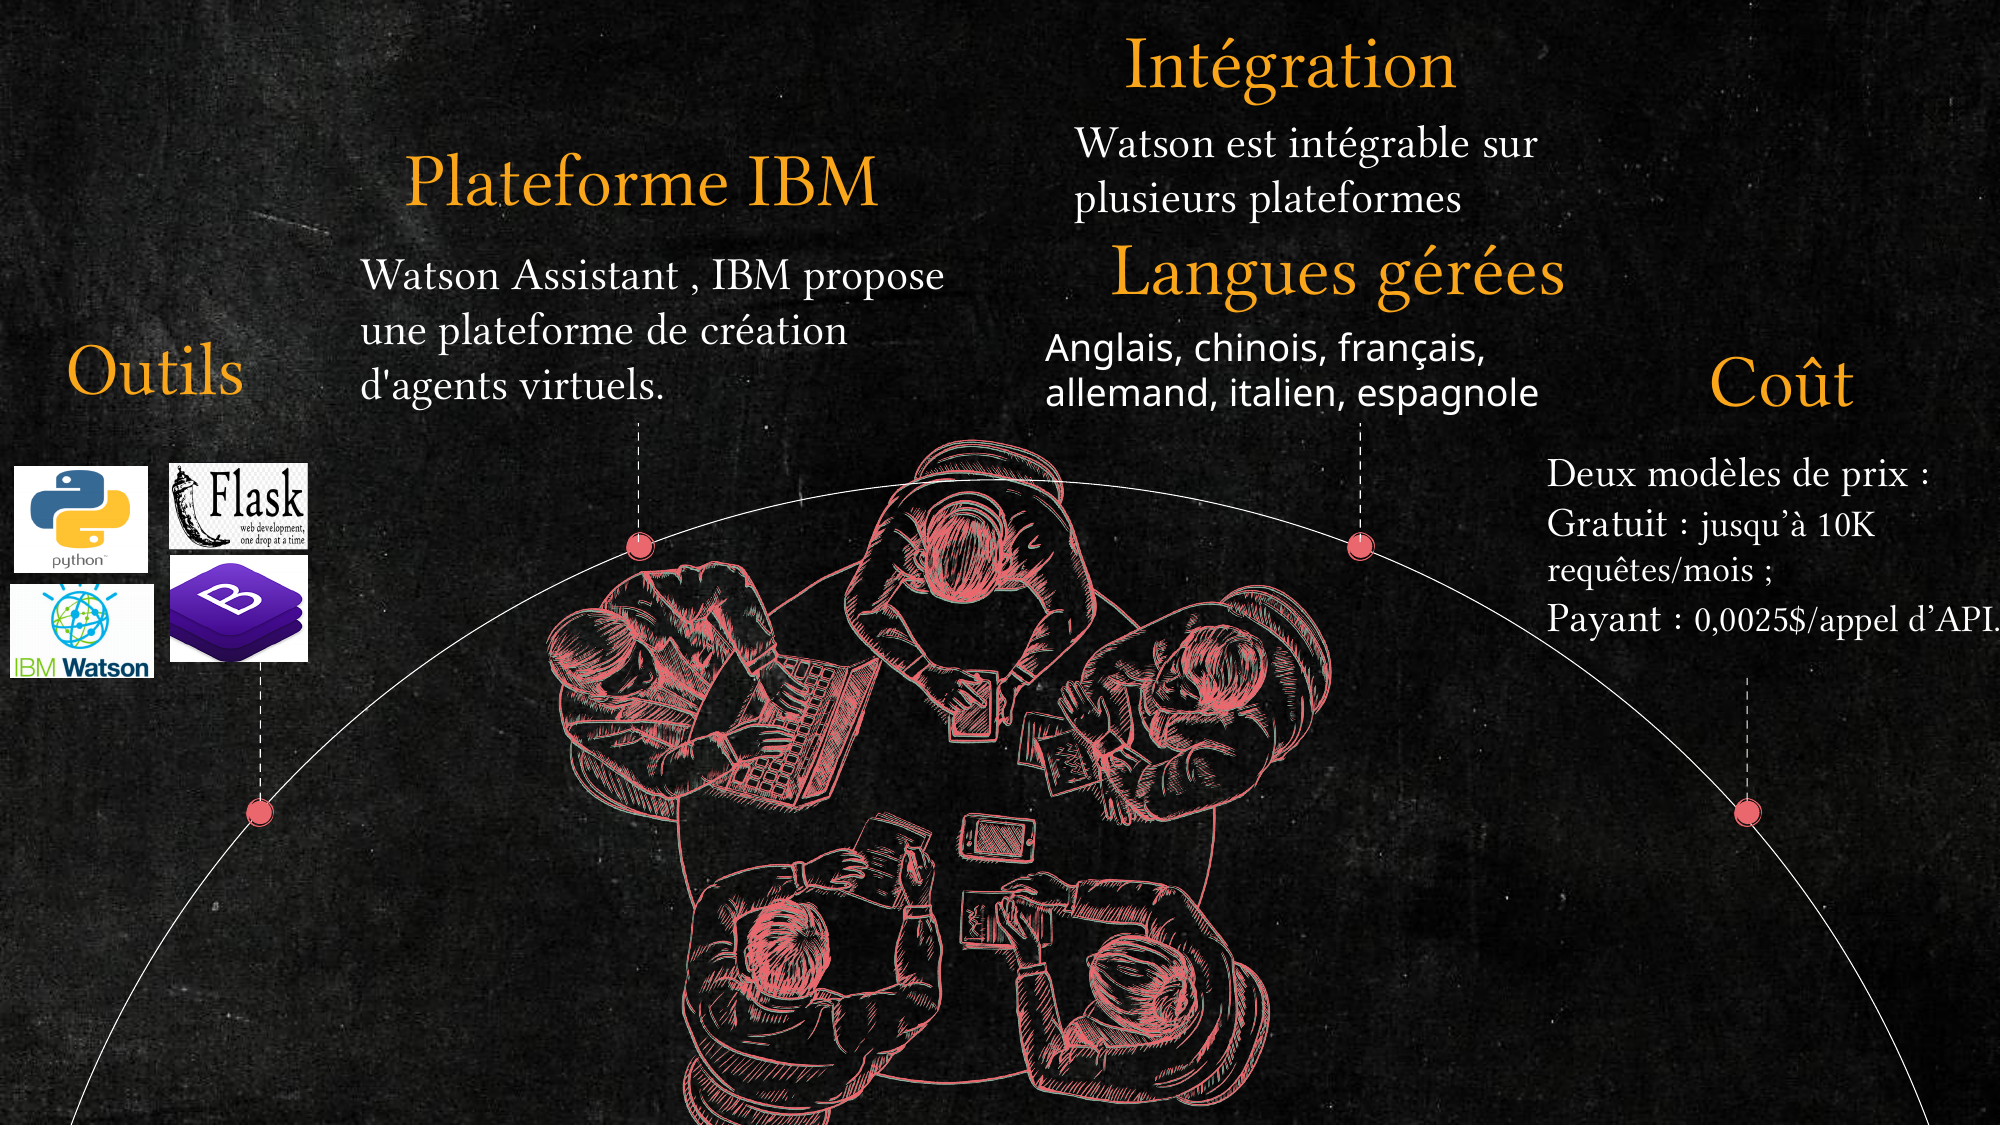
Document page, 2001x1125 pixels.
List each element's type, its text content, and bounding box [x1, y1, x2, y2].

picture [0, 0, 2000, 1125]
text_box Watson Assistant , IBM propose une plateforme de création d'agents virtuels. [360, 235, 975, 416]
text_box Coût [1635, 324, 1943, 430]
text_box [1736, 800, 1760, 825]
text_box Plateforme IBM [372, 123, 928, 229]
text_box [628, 534, 652, 558]
text_box [1349, 534, 1373, 558]
text_box Outils [19, 312, 308, 418]
text_box Intégration [1021, 5, 1577, 111]
text_box Anglais, chinois, français, allemand, italien, espagnole [1045, 316, 1593, 422]
text_box [248, 801, 272, 825]
text_box Watson est intégrable sur plusieurs plateformes [1074, 111, 1571, 212]
text_box Deux modèles de prix : Gratuit : jusqu’à 10K requêtes/mois ; Payant : 0,0025$/appel d’API. [1547, 437, 2000, 647]
text_box Langues gérées [1068, 212, 1625, 317]
